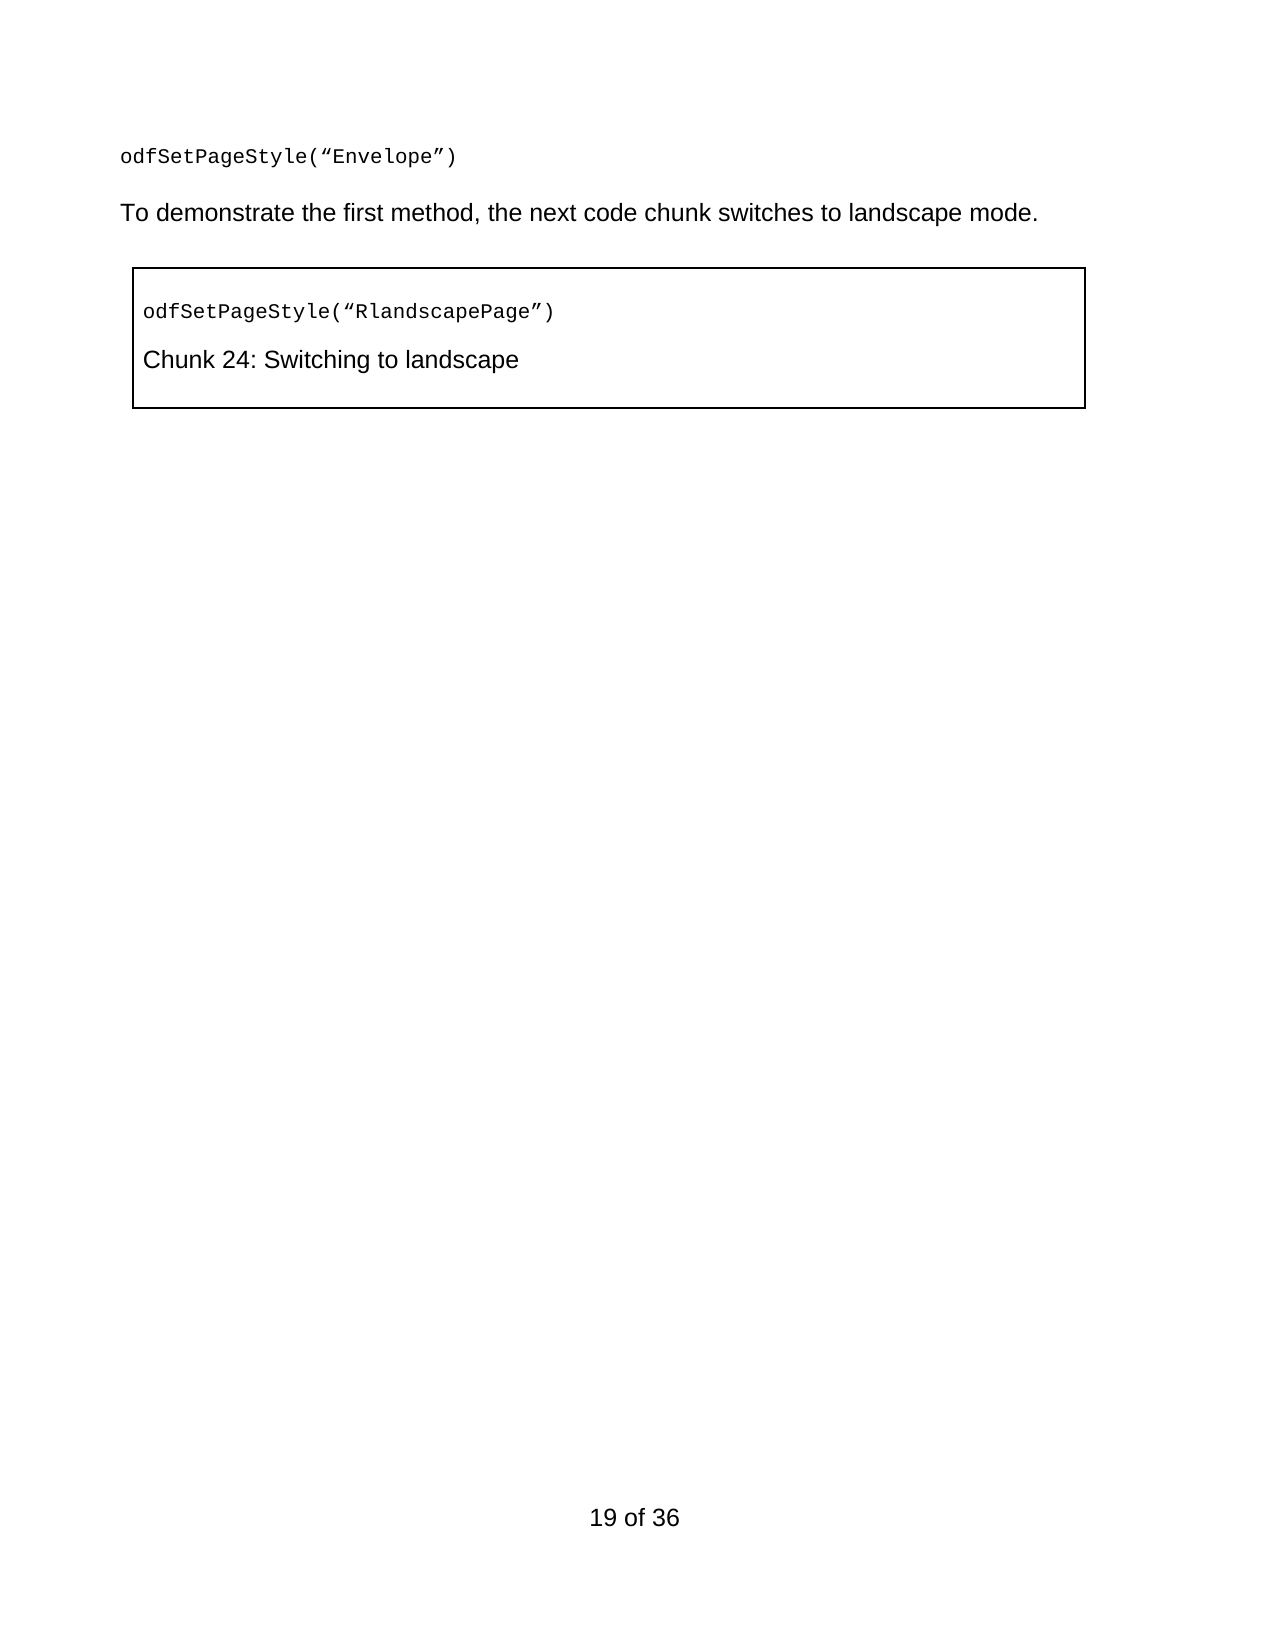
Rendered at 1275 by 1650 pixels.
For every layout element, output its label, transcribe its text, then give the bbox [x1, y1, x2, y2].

text odfSetPageStyle(“RlandscapePage”) [143, 301, 1075, 325]
text odfSetPageStyle(“Envelope”) [120, 146, 1149, 170]
text Chunk 24: Switching to landscape [143, 346, 1075, 374]
text To demonstrate the first method, the next code chunk switches to landscape mode. [120, 198, 1149, 226]
